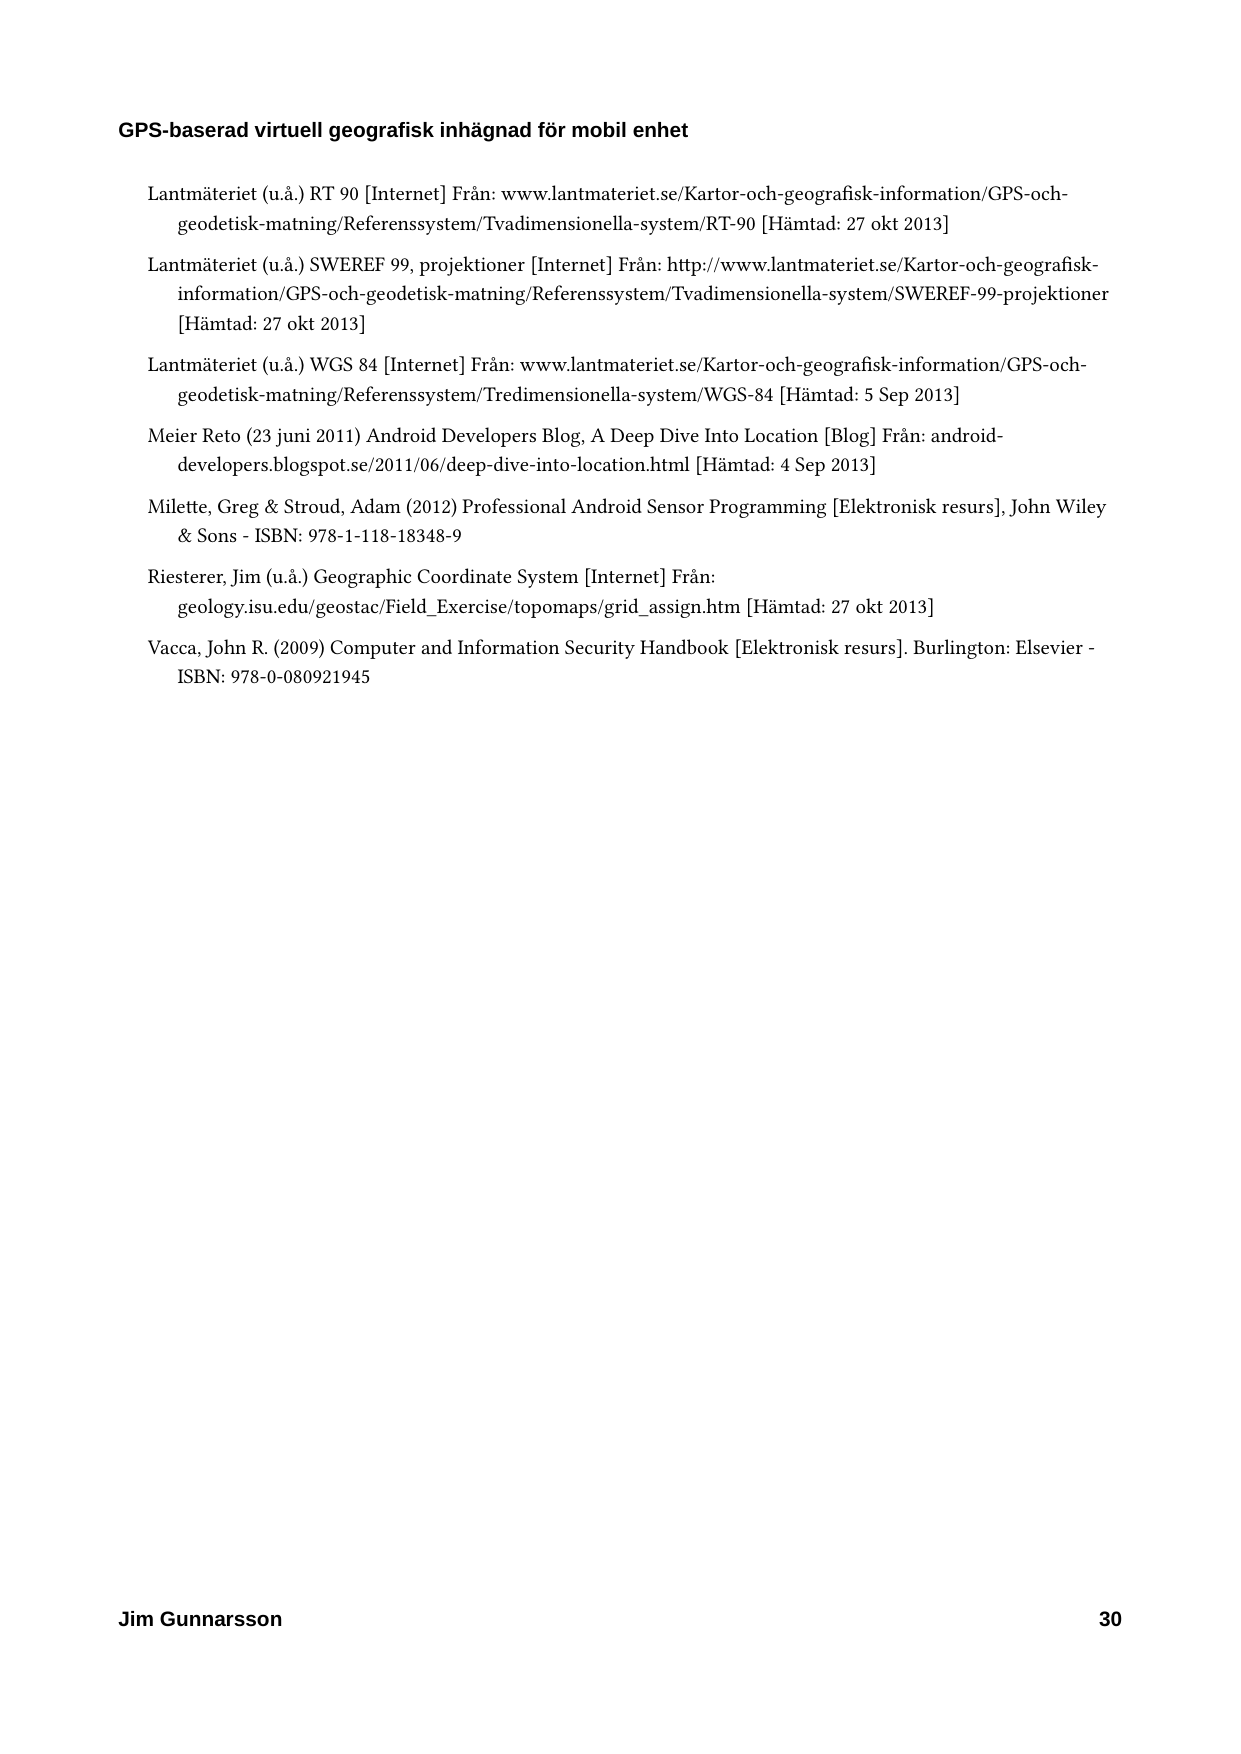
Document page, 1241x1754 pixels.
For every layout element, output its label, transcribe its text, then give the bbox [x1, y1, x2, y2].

list Vacca, John R. (2009) Computer and Information Security Handbook [Elektronisk resurs]. Burlington: Elsevier - ISBN: 978-0-080921945 [148, 631, 1122, 690]
list Meier Reto (23 juni 2011) Android Developers Blog, A Deep Dive Into Location [Blog] Från: android-developers.blogspot.se/2011/06/deep-dive-into-location.html [Hämtad: 4 Sep 2013] [148, 419, 1122, 478]
list Riesterer, Jim (u.å.) Geographic Coordinate System [Internet] Från: geology.isu.edu/geostac/Field_Exercise/topomaps/grid_assign.htm [Hämtad: 27 okt 2013] [148, 560, 1122, 619]
list Lantmäteriet (u.å.) RT 90 [Internet] Från: www.lantmateriet.se/Kartor-och-geografisk-information/GPS-och-geodetisk-matning/Referenssystem/Tvadimensionella-system/RT-90 [Hämtad: 27 okt 2013] [148, 177, 1122, 236]
list Lantmäteriet (u.å.) SWEREF 99, projektioner [Internet] Från: http://www.lantmateriet.se/Kartor-och-geografisk-information/GPS-och-geodetisk-matning/Referenssystem/Tvadimensionella-system/SWEREF-99-projektioner [Hämtad: 27 okt 2013] [148, 248, 1122, 336]
list Lantmäteriet (u.å.) WGS 84 [Internet] Från: www.lantmateriet.se/Kartor-och-geografisk-information/GPS-och-geodetisk-matning/Referenssystem/Tredimensionella-system/WGS-84 [Hämtad: 5 Sep 2013] [148, 348, 1122, 407]
list Milette, Greg & Stroud, Adam (2012) Professional Android Sensor Programming [Elektronisk resurs], John Wiley & Sons - ISBN: 978-1-118-18348-9 [148, 489, 1122, 548]
